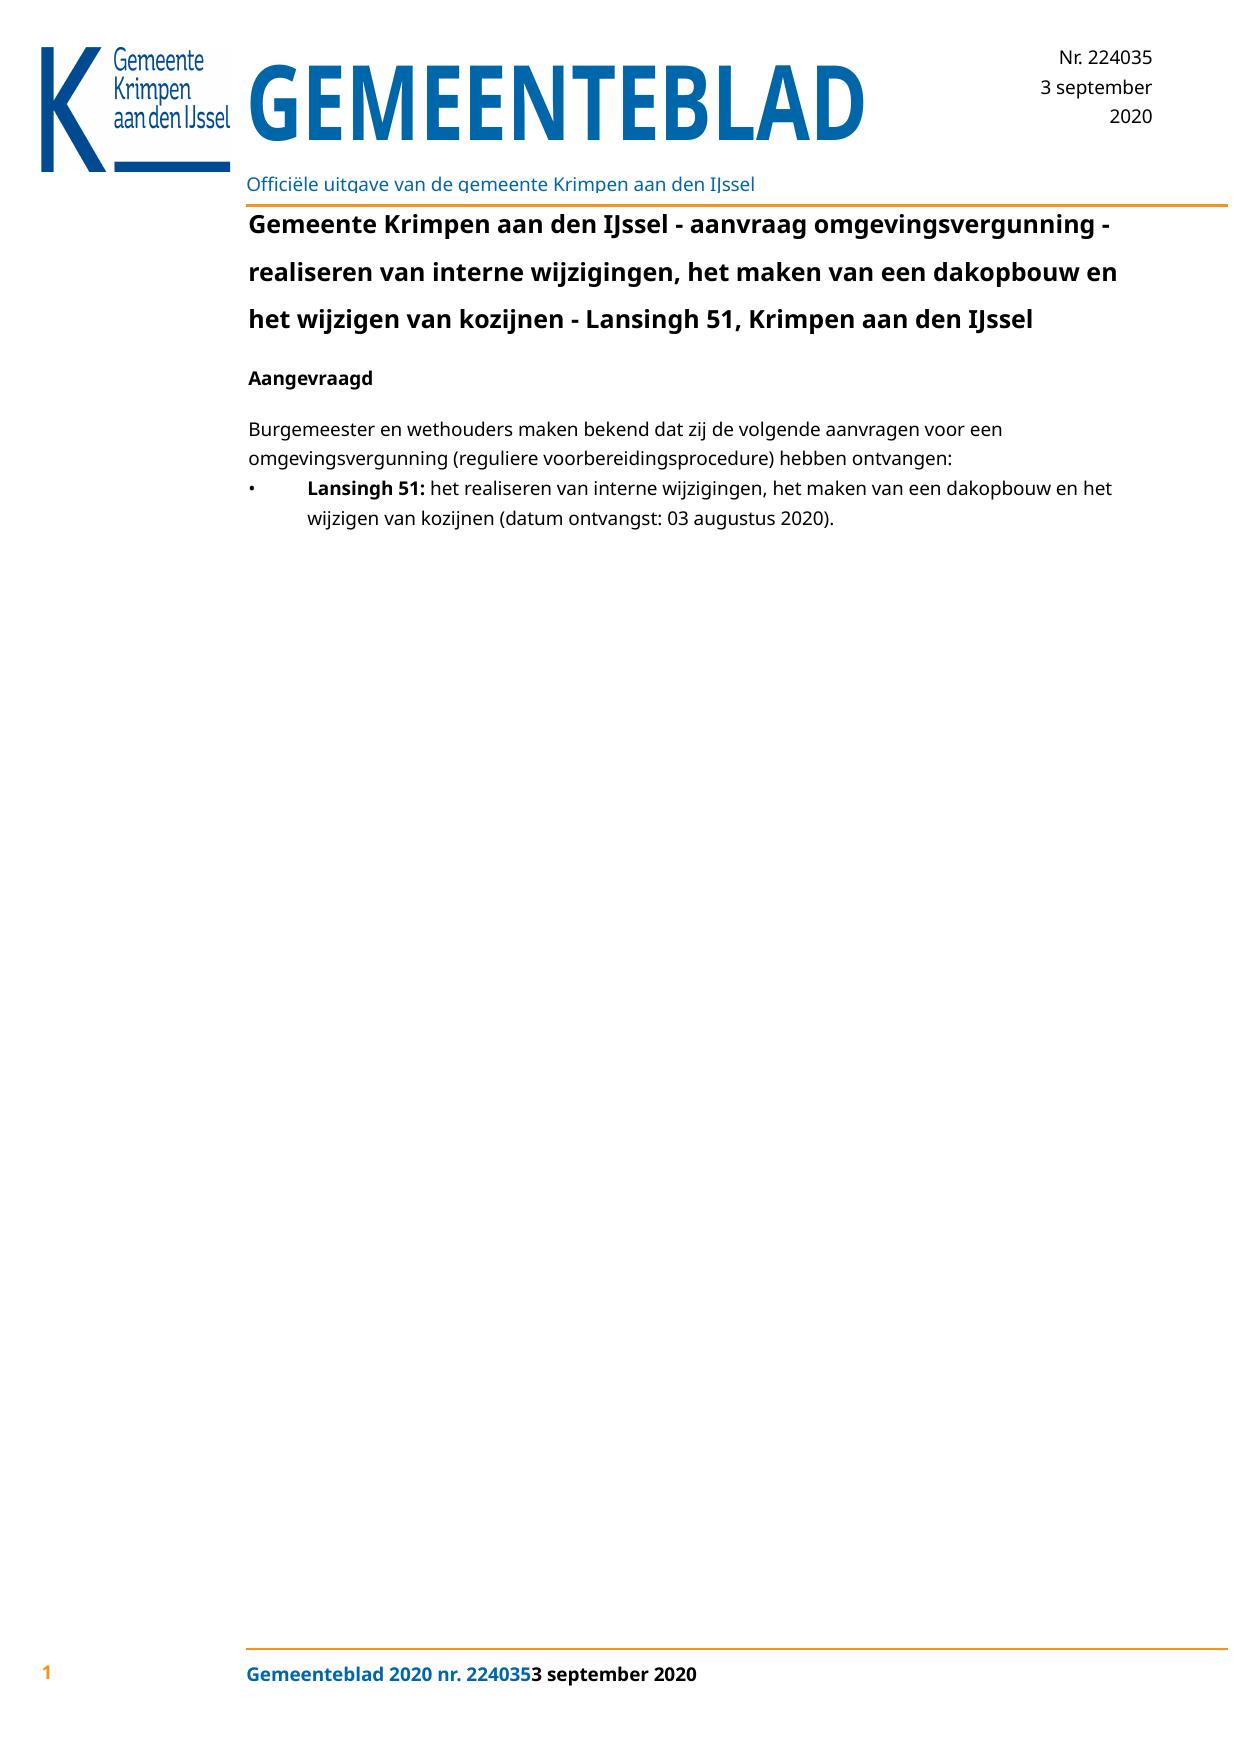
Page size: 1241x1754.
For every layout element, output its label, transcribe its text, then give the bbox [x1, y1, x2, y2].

text Gemeente Krimpen aan den IJssel - aanvraag omgevingsvergunning - realiseren van interne wijzigingen, het maken van een dakopbouw en het wijzigen van kozijnen - Lansingh 51, Krimpen aan den IJssel [248, 207, 1152, 336]
text Aangevraagd [248, 366, 1152, 391]
text Burgemeester en wethouders maken bekend dat zij de volgende aanvragen voor een omgevingsvergunning (reguliere voorbereidingsprocedure) hebben ontvangen: [248, 416, 1152, 471]
picture [41, 47, 231, 172]
list Lansingh 51: het realiseren van interne wijzigingen, het maken van een dakopbouw en het wijzigen van kozijnen (datum ontvangst: 03 augustus 2020). [248, 475, 1152, 530]
